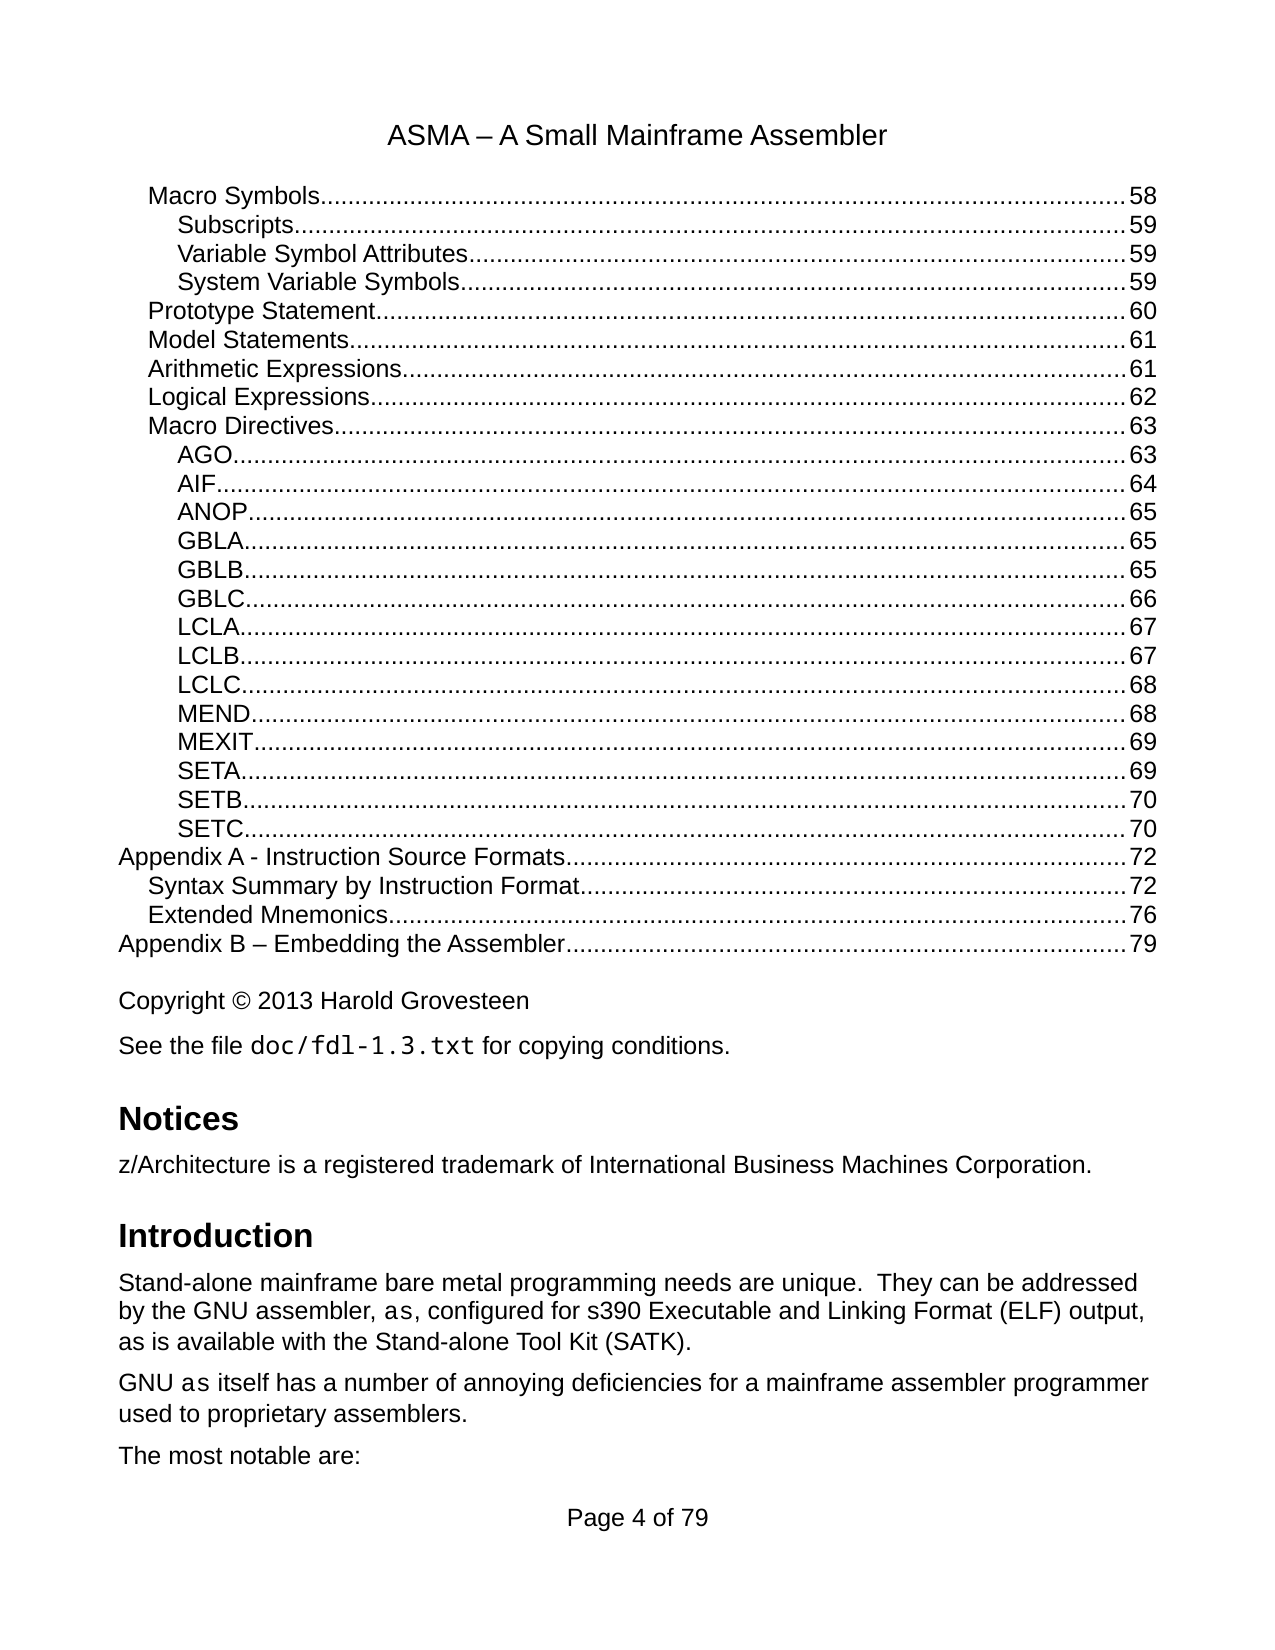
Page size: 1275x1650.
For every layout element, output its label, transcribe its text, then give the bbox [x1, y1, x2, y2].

text Extended Mnemonics 76 [148, 900, 1157, 929]
text SETC 70 [177, 814, 1157, 842]
text Appendix B – Embedding the Assembler 79 [118, 929, 1157, 957]
text LCLA 67 [177, 612, 1157, 641]
text Model Statements 61 [148, 325, 1157, 354]
text GBLA 65 [177, 526, 1157, 555]
text LCLC 68 [177, 670, 1157, 699]
text Macro Directives 63 [148, 411, 1157, 440]
subtitle Notices [118, 1099, 1157, 1138]
text Prototype Statement 60 [148, 296, 1157, 325]
text Copyright © 2013 Harold Grovesteen [118, 986, 1157, 1015]
text See the file doc/fdl-1.3.txt for copying conditions. [118, 1027, 1157, 1061]
text SETB 70 [177, 785, 1157, 814]
text Stand-alone mainframe bare metal programming needs are unique. They can be addressed by the GNU assembler, as, configured for s390 Executable and Linking Format (ELF) output, as is available with the Stand-alone Tool Kit (SATK). [118, 1267, 1157, 1356]
text Arithmetic Expressions 61 [148, 354, 1157, 382]
text GBLC 66 [177, 584, 1157, 612]
text LCLB 67 [177, 641, 1157, 670]
subtitle Introduction [118, 1216, 1157, 1255]
text MEXIT 69 [177, 727, 1157, 756]
text z/Architecture is a registered trademark of International Business Machines Corporation. [118, 1150, 1157, 1179]
text GBLB 65 [177, 555, 1157, 584]
text Macro Symbols 58 [148, 181, 1157, 210]
text Syntax Summary by Instruction Format 72 [148, 871, 1157, 900]
text AGO 63 [177, 440, 1157, 469]
text Variable Symbol Attributes 59 [177, 239, 1157, 267]
text ANOP 65 [177, 497, 1157, 526]
text AIF 64 [177, 469, 1157, 497]
text Appendix A - Instruction Source Formats 72 [118, 842, 1157, 871]
text MEND 68 [177, 699, 1157, 727]
text GNU as itself has a number of annoying deficiencies for a mainframe assembler programmer used to proprietary assemblers. [118, 1368, 1157, 1428]
text System Variable Symbols 59 [177, 267, 1157, 296]
text The most notable are: [118, 1441, 1157, 1469]
text SETA 69 [177, 756, 1157, 785]
text Logical Expressions 62 [148, 382, 1157, 411]
text Subscripts 59 [177, 210, 1157, 239]
